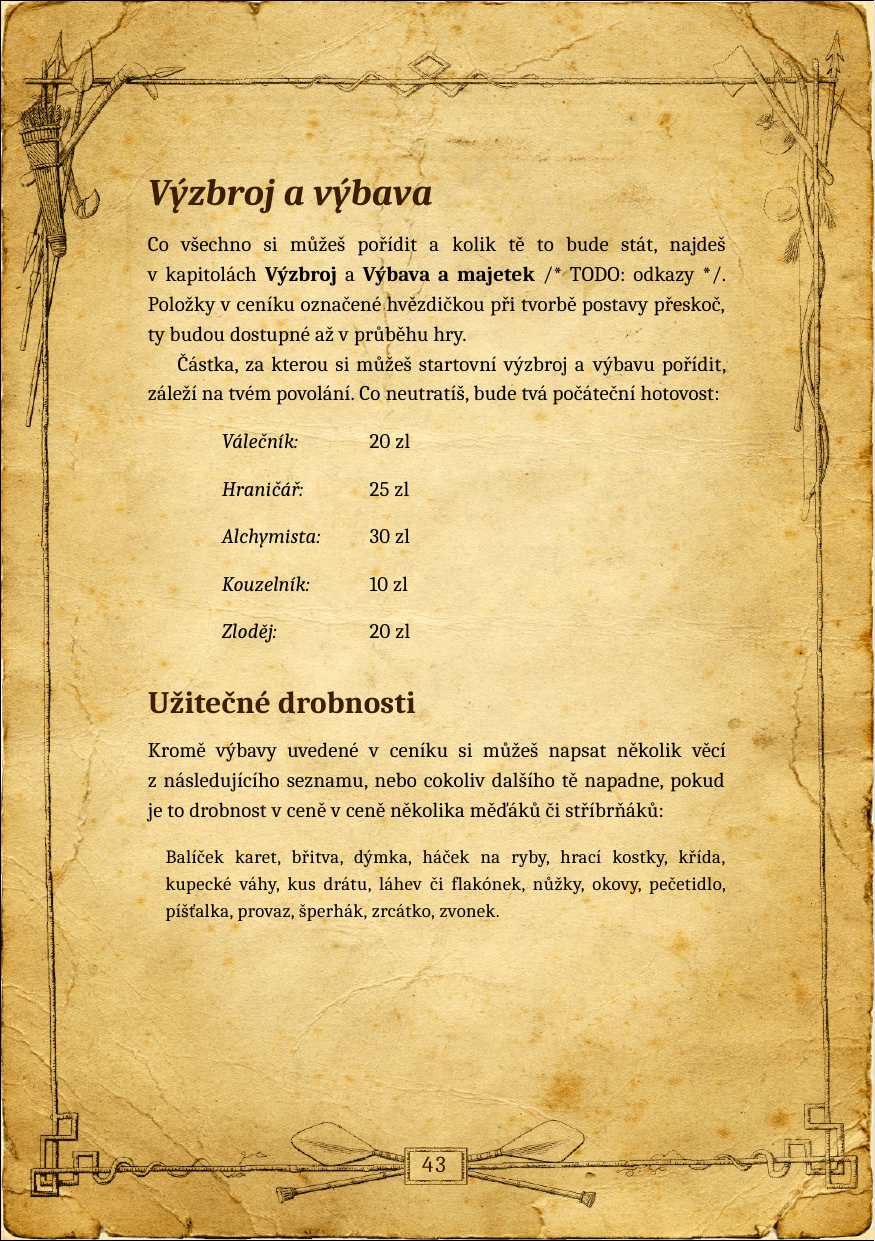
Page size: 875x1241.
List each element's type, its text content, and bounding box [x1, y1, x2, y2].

subtitle Užitečné drobnosti [148, 685, 726, 721]
text Balíček karet, břitva, dýmka, háček na ryby, hrací kostky, křída, kupecké váhy, kus drátu, láhev či flakónek, nůžky, okovy, pečetidlo, píšťalka, provaz, šperhák, zrcátko, zvonek. [165, 846, 726, 922]
text Kouzelník: 10 zl [222, 572, 726, 596]
subtitle Výzbroj a⁠ výbava [148, 172, 726, 215]
text Alchymista: 30 zl [222, 525, 726, 549]
text Co všechno si můžeš pořídit a⁠ kolik tě to bude stát, najdeš v⁠ kapitolách Výzbroj a⁠ Výbava a⁠ majetek /* TODO: odkazy */. Položky v⁠ ceníku označené hvězdičkou při tvorbě postavy přeskoč, ty budou dostupné až v⁠ průběhu hry. Částka, za kterou si můžeš startovní výzbroj a⁠ výbavu pořídit, záleží na tvém povolání. Co neutratíš, bude tvá počáteční hotovost: [148, 233, 726, 406]
text Válečník: 20 zl [222, 430, 726, 454]
text Hraničář: 25 zl [222, 477, 726, 501]
text Kromě výbavy uvedené v⁠ ceníku si můžeš napsat několik věcí z⁠ následujícího seznamu, nebo cokoliv dalšího tě napadne, pokud je to drobnost v⁠ ceně v⁠ ceně několika měďáků či stříbrňáků: [148, 739, 726, 823]
text Zloděj: 20 zl [222, 620, 726, 644]
picture [1, 1, 874, 1240]
